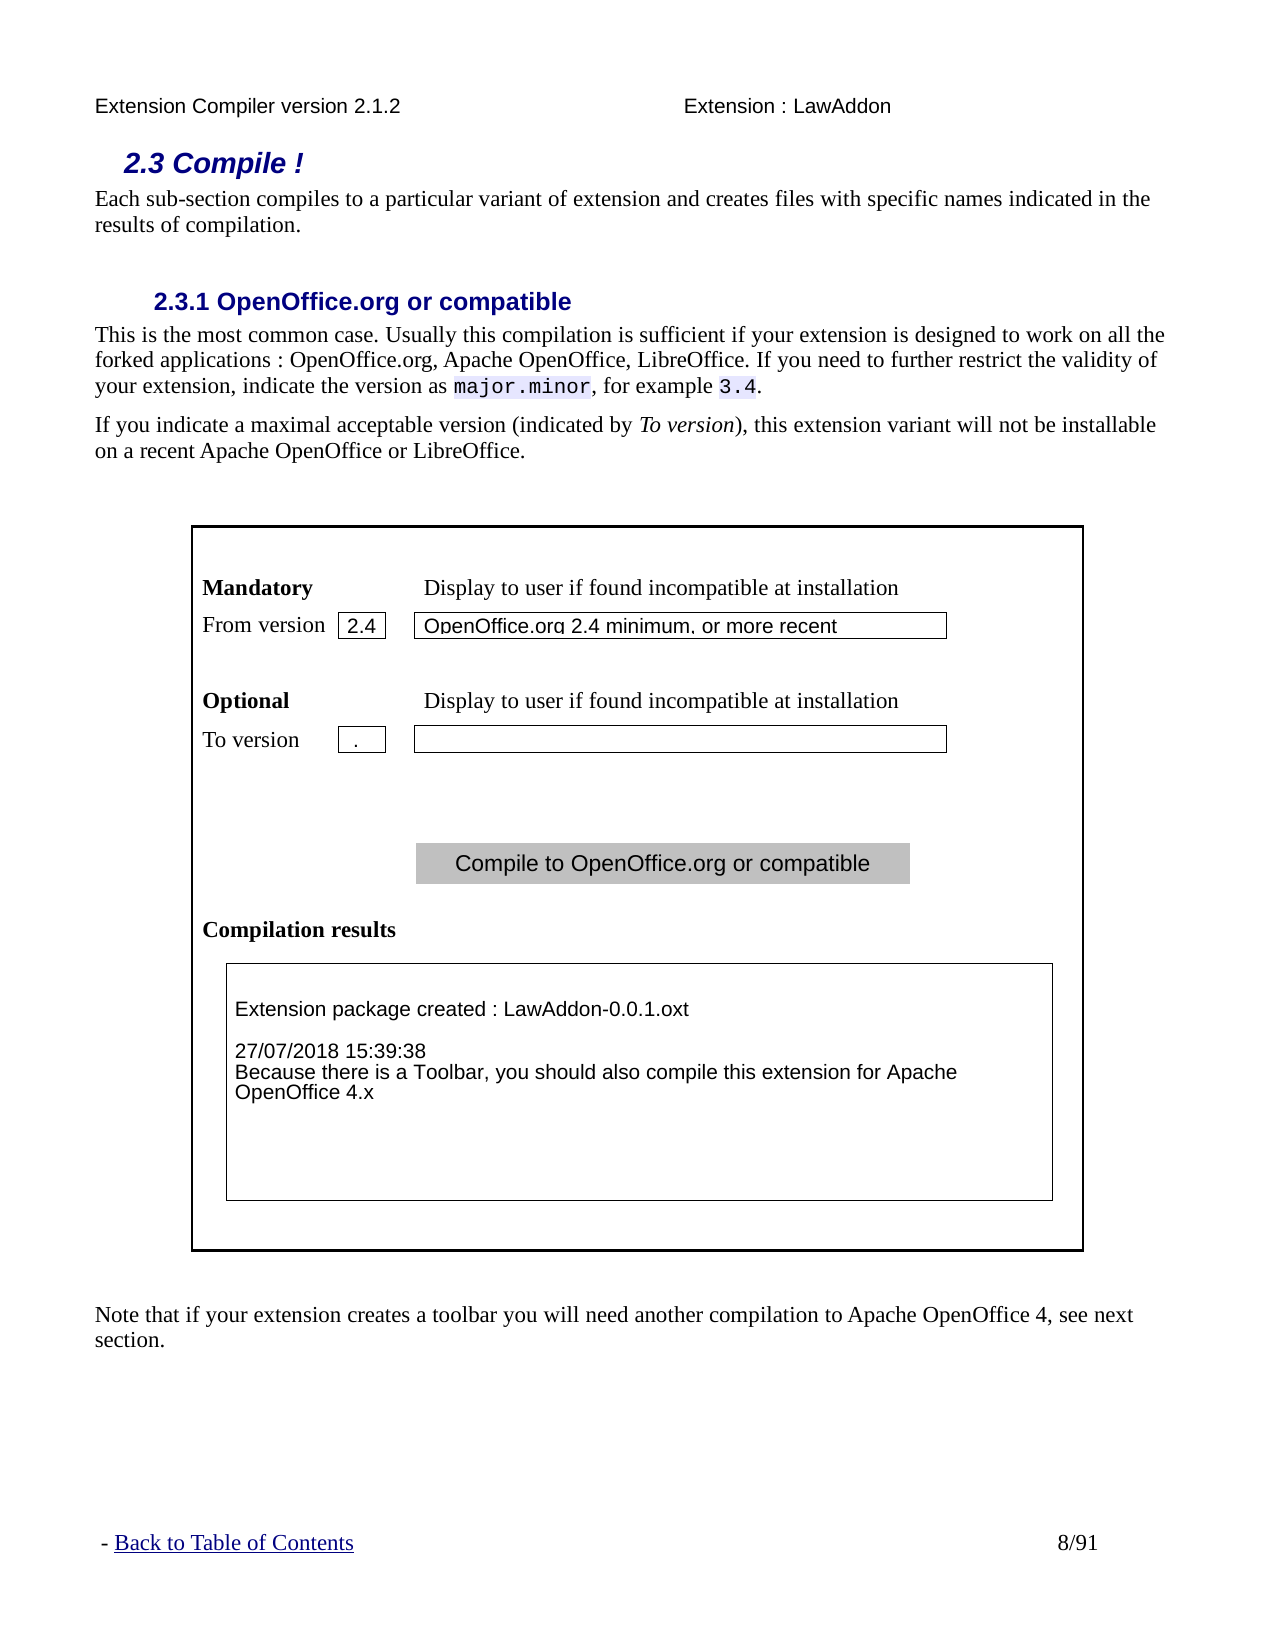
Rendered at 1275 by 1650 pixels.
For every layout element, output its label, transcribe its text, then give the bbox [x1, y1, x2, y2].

subtitle Compile ! [124, 147, 1181, 180]
text If you indicate a maximal acceptable version (indicated by To version), this extension variant will not be installable on a recent Apache OpenOffice or LibreOffice. [94, 412, 1181, 463]
text [947, 726, 1073, 752]
text Compilation results [202, 917, 1073, 942]
text Each sub-section compiles to a particular variant of extension and creates files with specific names indicated in the results of compilation. [94, 186, 1181, 237]
text This is the most common case. Usually this compilation is sufficient if your extension is designed to work on all the forked applications : OpenOffice.org, Apache OpenOffice, LibreOffice. If you need to further restrict the validity of your extension, indicate the version as major.minor, for example 3.4. [94, 321, 1181, 399]
text [386, 726, 414, 752]
text Optional Display to user if found incompatible at installation [202, 688, 1073, 714]
text To version [202, 726, 338, 752]
text [947, 612, 1073, 638]
text From version [202, 612, 338, 638]
text [386, 612, 414, 638]
text Mandatory Display to user if found incompatible at installation [202, 574, 1073, 600]
text Note that if your extension creates a toolbar you will need another compilation to Apache OpenOffice 4, see next section. [94, 1302, 1181, 1353]
subtitle OpenOffice.org or compatible [153, 287, 1181, 316]
